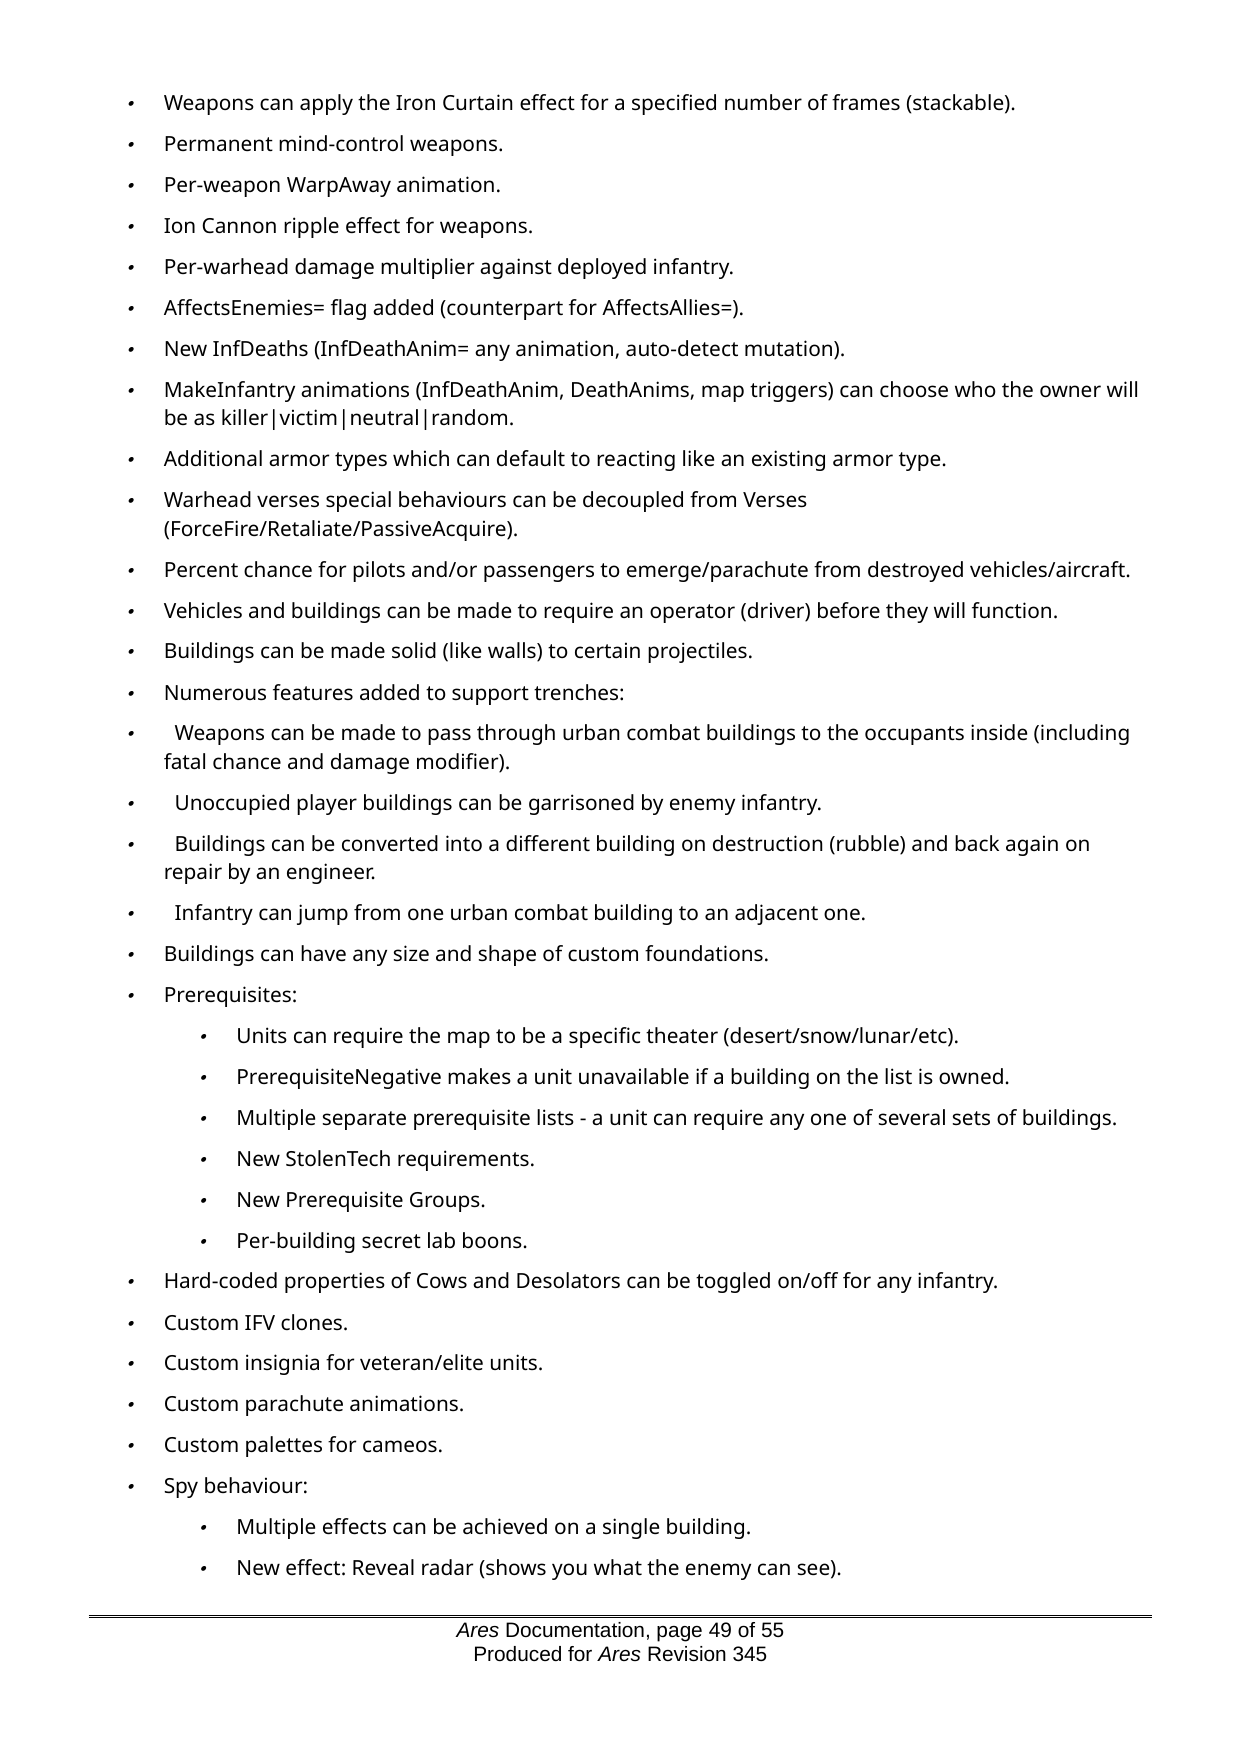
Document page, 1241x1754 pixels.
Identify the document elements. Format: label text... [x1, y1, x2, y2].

list AffectsEnemies= flag added (counterpart for AffectsAllies=). [126, 293, 1152, 322]
list Prerequisites: [126, 980, 1152, 1008]
list Percent chance for pilots and/or passengers to emerge/parachute from destroyed vehicles/aircraft. [126, 555, 1152, 583]
list PrerequisiteNegative makes a unit unavailable if a building on the list is owned. [199, 1062, 1152, 1090]
list Per-weapon WarpAway animation. [126, 170, 1152, 199]
list Custom insignia for veteran/elite units. [126, 1348, 1152, 1377]
list Custom IFV clones. [126, 1308, 1152, 1336]
list Ion Cannon ripple effect for weapons. [126, 211, 1152, 240]
list Custom parachute animations. [126, 1389, 1152, 1418]
list Buildings can be converted into a different building on destruction (rubble) and back again on repair by an engineer. [126, 829, 1152, 886]
list Weapons can apply the Iron Curtain effect for a specified number of frames (stackable). [126, 88, 1152, 117]
list Custom palettes for cameos. [126, 1430, 1152, 1459]
list Spy behaviour: [126, 1471, 1152, 1500]
list Unoccupied player buildings can be garrisoned by enemy infantry. [126, 788, 1152, 816]
list Weapons can be made to pass through urban combat buildings to the occupants inside (including fatal chance and damage modifier). [126, 718, 1152, 775]
list MakeInfantry animations (InfDeathAnim, DeathAnims, map triggers) can choose who the owner will be as killer|victim|neutral|random. [126, 375, 1152, 432]
list Additional armor types which can default to reacting like an existing armor type. [126, 444, 1152, 473]
list Per-warhead damage multiplier against deployed infantry. [126, 252, 1152, 281]
list Warhead verses special behaviours can be decoupled from Verses (ForceFire/Retaliate/PassiveAcquire). [126, 485, 1152, 542]
list Multiple separate prerequisite lists - a unit can require any one of several sets of buildings. [199, 1103, 1152, 1131]
list New InfDeaths (InfDeathAnim= any animation, auto-detect mutation). [126, 334, 1152, 363]
list New Prerequisite Groups. [199, 1185, 1152, 1213]
list Numerous features added to support trenches: [126, 678, 1152, 706]
list Vehicles and buildings can be made to require an operator (driver) before they will function. [126, 596, 1152, 624]
list New effect: Reveal radar (shows you what the enemy can see). [199, 1553, 1152, 1582]
list Infantry can jump from one urban combat building to an adjacent one. [126, 898, 1152, 927]
list Hard-coded properties of Cows and Desolators can be toggled on/off for any infantry. [126, 1267, 1152, 1295]
list Multiple effects can be achieved on a single building. [199, 1512, 1152, 1541]
list Units can require the map to be a specific theater (desert/snow/lunar/etc). [199, 1021, 1152, 1049]
list Per-building secret lab boons. [199, 1226, 1152, 1254]
list Buildings can have any size and shape of custom foundations. [126, 939, 1152, 968]
list Buildings can be made solid (like walls) to certain projectiles. [126, 637, 1152, 665]
list New StolenTech requirements. [199, 1144, 1152, 1172]
list Permanent mind-control weapons. [126, 129, 1152, 158]
